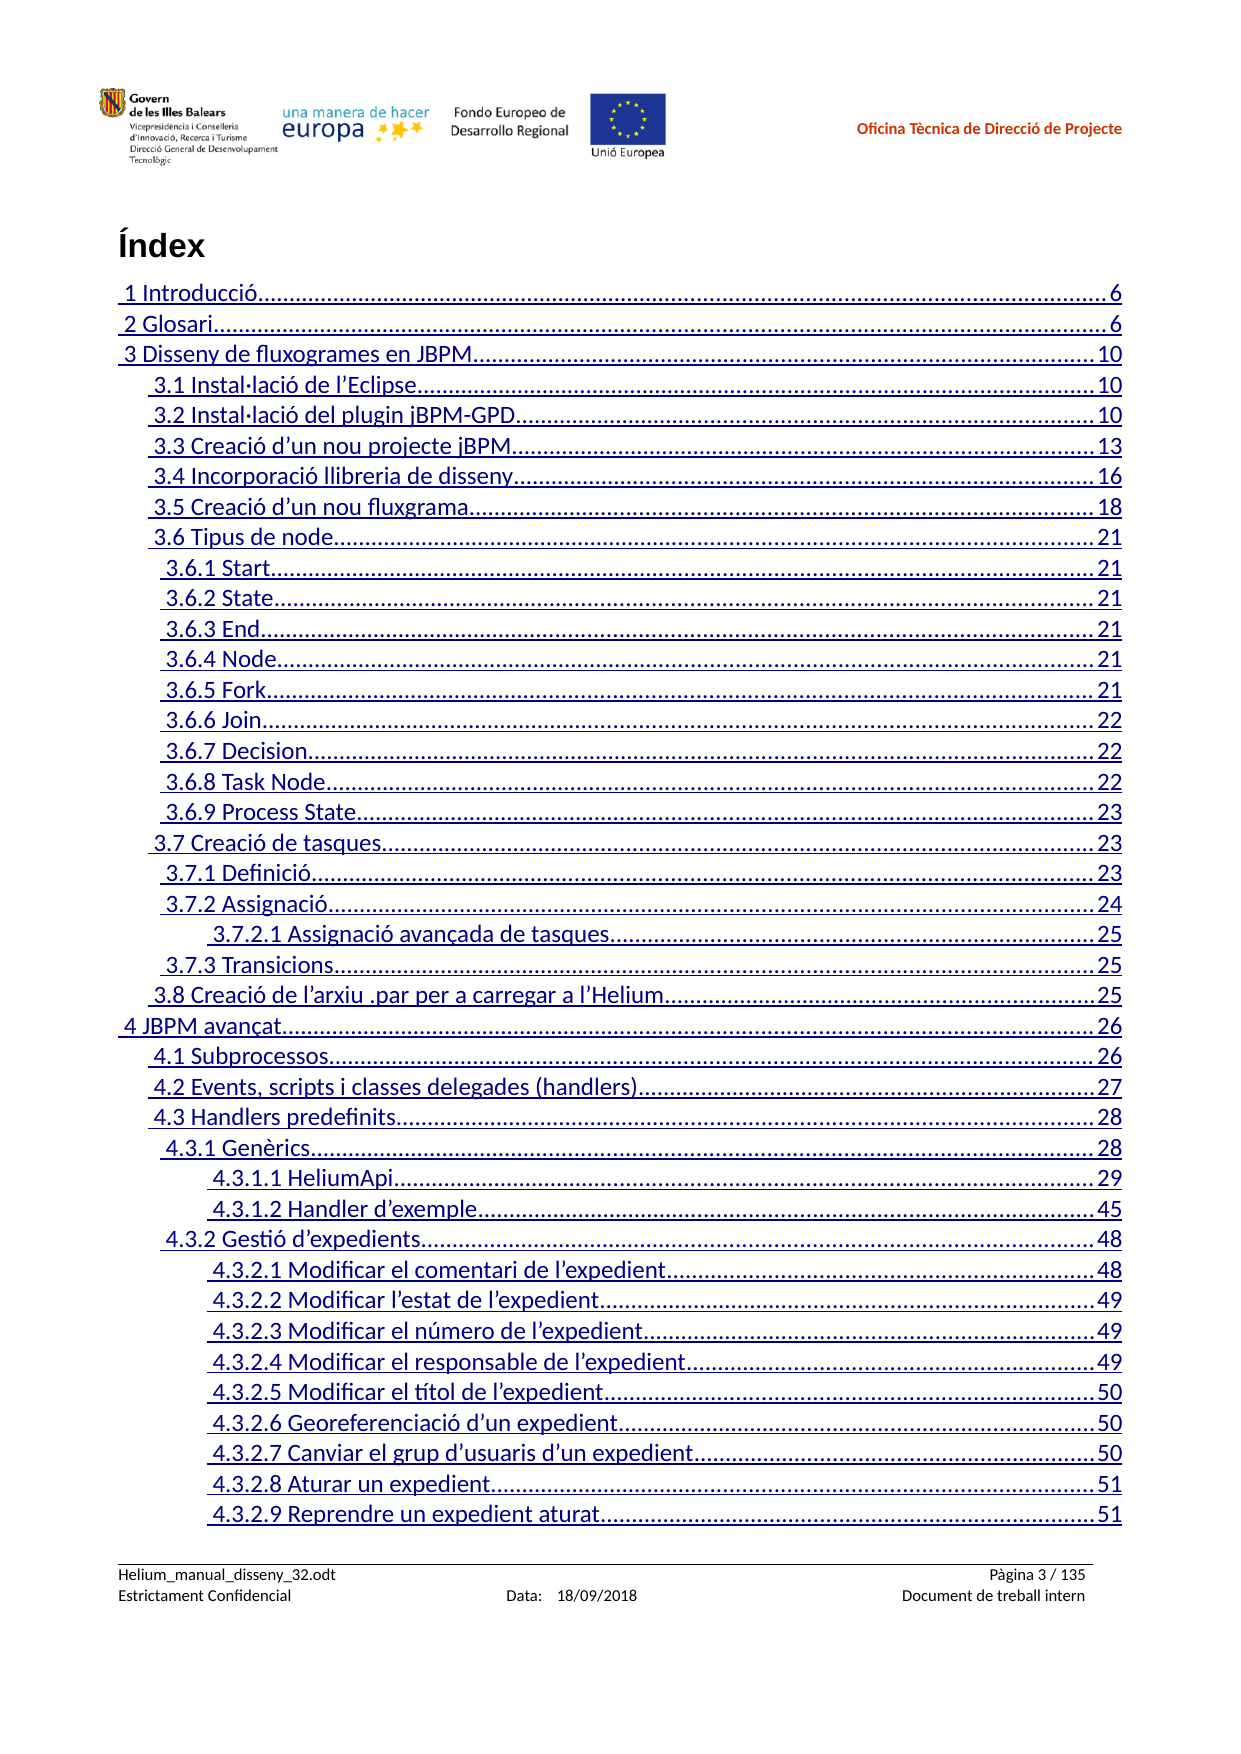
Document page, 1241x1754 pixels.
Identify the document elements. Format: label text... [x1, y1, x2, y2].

text 4.3 Handlers predefinits 28 [148, 1101, 1122, 1128]
text 3.8 Creació de l’arxiu .par per a carregar a l’Helium 25 [148, 979, 1122, 1005]
text 3.6.6 Join 22 [160, 705, 1122, 731]
text 3.6.8 Task Node 22 [160, 766, 1122, 792]
text 3.3 Creació d’un nou projecte jBPM 13 [148, 430, 1122, 456]
text 3.6.9 Process State 23 [160, 796, 1122, 822]
text 4.1 Subprocessos 26 [148, 1040, 1122, 1066]
text 4.3.2.8 Aturar un expedient 51 [207, 1468, 1122, 1494]
text 4 JBPM avançat 26 [118, 1010, 1122, 1036]
text 4.3.1.1 HeliumApi 29 [207, 1162, 1122, 1189]
text 3.6.3 End 21 [160, 613, 1122, 639]
text 3.7.1 Definició 23 [160, 857, 1122, 883]
text 3.6 Tipus de node 21 [148, 522, 1122, 548]
text 3.1 Instal·lació de l’Eclipse 10 [148, 369, 1122, 395]
text 3.6.7 Decision 22 [160, 735, 1122, 761]
text 3.6.2 State 21 [160, 583, 1122, 609]
text 4.3.2.5 Modificar el títol de l’expedient 50 [207, 1376, 1122, 1402]
text 4.3.2.2 Modificar l’estat de l’expedient 49 [207, 1284, 1122, 1311]
text 4.3.1.2 Handler d’exemple 45 [207, 1193, 1122, 1219]
text 3.7.2.1 Assignació avançada de tasques 25 [207, 918, 1122, 944]
text 4.3.1 Genèrics 28 [160, 1132, 1122, 1158]
text 3.4 Incorporació llibreria de disseny 16 [148, 461, 1122, 486]
picture [99, 87, 668, 166]
text 4.3.2.4 Modificar el responsable de l’expedient 49 [207, 1346, 1122, 1372]
text 3.2 Instal·lació del plugin jBPM-GPD 10 [148, 399, 1122, 425]
text 3.6.4 Node 21 [160, 644, 1122, 670]
text 3.7 Creació de tasques 23 [148, 827, 1122, 853]
text 4.3.2.3 Modificar el número de l’expedient 49 [207, 1315, 1122, 1341]
text 4.3.2.9 Reprendre un expedient aturat 51 [207, 1498, 1122, 1524]
text 1 Introducció 6 [118, 277, 1122, 303]
text 4.2 Events, scripts i classes delegades (handlers) 27 [148, 1071, 1122, 1097]
text 3.7.3 Transicions 25 [160, 949, 1122, 975]
text 4.3.2.1 Modificar el comentari de l’expedient 48 [207, 1254, 1122, 1280]
text 3.5 Creació d’un nou fluxgrama 18 [148, 491, 1122, 517]
text 3.6.5 Fork 21 [160, 674, 1122, 700]
text 4.3.2 Gestió d’expedients 48 [160, 1223, 1122, 1250]
text 3.7.2 Assignació 24 [160, 888, 1122, 914]
text 3 Disseny de fluxogrames en JBPM 10 [118, 338, 1122, 364]
text 2 Glosari 6 [118, 308, 1122, 334]
text 3.6.1 Start 21 [160, 552, 1122, 578]
text 4.3.2.7 Canviar el grup d’usuaris d’un expedient 50 [207, 1437, 1122, 1463]
text 4.3.2.6 Georeferenciació d’un expedient 50 [207, 1407, 1122, 1433]
subtitle Índex [118, 226, 1122, 265]
